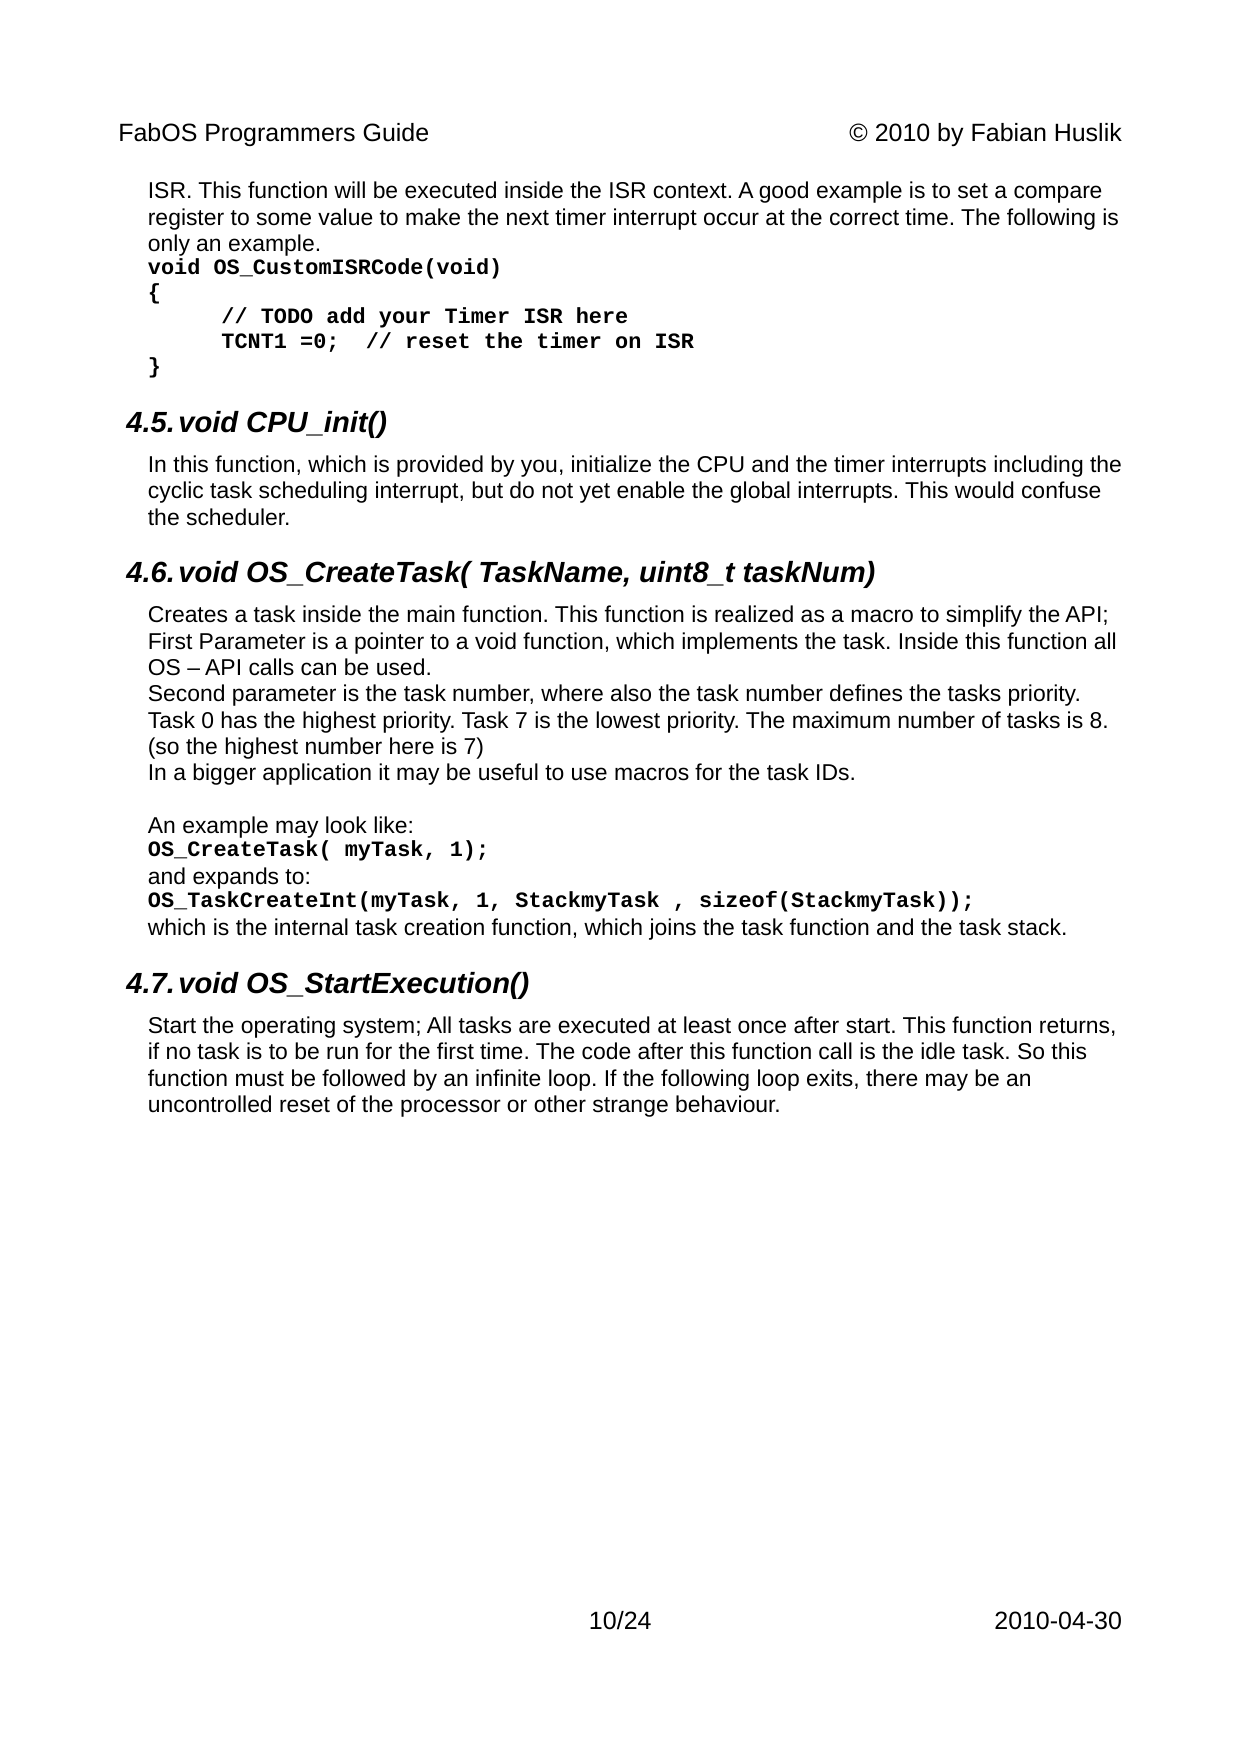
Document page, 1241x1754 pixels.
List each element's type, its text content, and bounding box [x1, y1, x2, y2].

text // TODO add your Timer ISR here [148, 306, 1122, 331]
text ISR. This function will be executed inside the ISR context. A good example is to set a compare register to some value to make the next timer interrupt occur at the correct time. The following is only an example. [148, 177, 1122, 256]
text OS_TaskCreateInt(myTask, 1, StackmyTask , sizeof(StackmyTask)); [148, 889, 1122, 914]
text { [148, 281, 1122, 306]
subtitle void OS_StartExecution() [118, 966, 1122, 999]
text and expands to: [148, 863, 1122, 889]
text In this function, which is provided by you, initialize the CPU and the timer interrupts including the cyclic task scheduling interrupt, but do not yet enable the global interrupts. This would confuse the scheduler. [148, 451, 1122, 530]
text Second parameter is the task number, where also the task number defines the tasks priority. Task 0 has the highest priority. Task 7 is the lowest priority. The maximum number of tasks is 8. (so the highest number here is 7) [148, 680, 1122, 759]
text In a bigger application it may be useful to use macros for the task IDs. [148, 759, 1122, 786]
text Start the operating system; All tasks are executed at least once after start. This function returns, if no task is to be run for the first time. The code after this function call is the idle task. So this function must be followed by an infinite loop. If the following loop exits, there may be an uncontrolled reset of the processor or other strange behaviour. [148, 1012, 1122, 1117]
text void OS_CustomISRCode(void) [148, 256, 1122, 281]
subtitle void OS_CreateTask( TaskName, uint8_t taskNum) [118, 555, 1122, 589]
text which is the internal task creation function, which joins the task function and the task stack. [148, 914, 1122, 941]
text } [148, 355, 1122, 380]
text OS_CreateTask( myTask, 1); [148, 838, 1122, 863]
text An example may look like: [148, 812, 1122, 838]
text First Parameter is a pointer to a void function, which implements the task. Inside this function all OS – API calls can be used. [148, 628, 1122, 680]
text Creates a task inside the main function. This function is realized as a macro to simplify the API; [148, 601, 1122, 628]
subtitle void CPU_init() [118, 405, 1122, 439]
text TCNT1 =0; // reset the timer on ISR [148, 331, 1122, 355]
